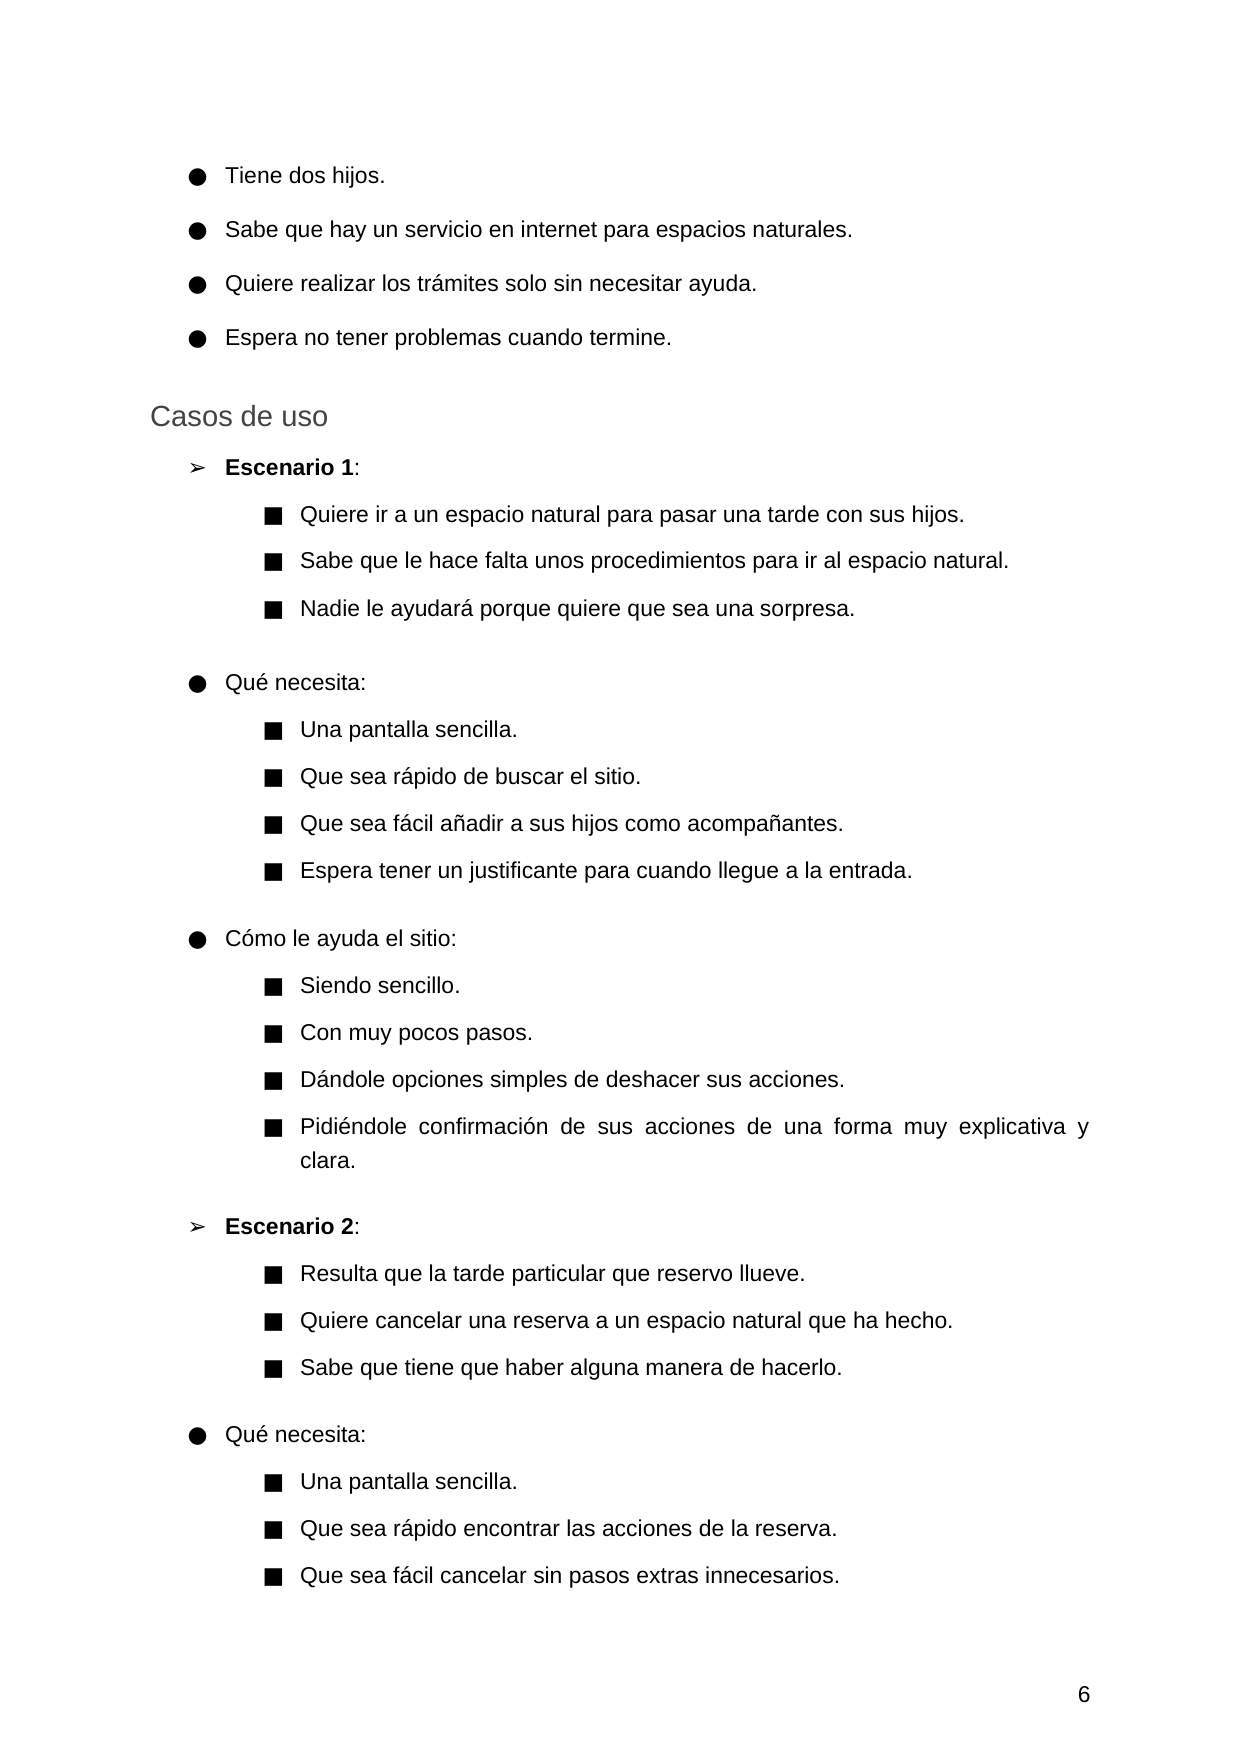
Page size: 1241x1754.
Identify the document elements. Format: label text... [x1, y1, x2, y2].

list Espera tener un justificante para cuando llegue a la entrada. [262, 845, 1090, 892]
list Sabe que le hace falta unos procedimientos para ir al espacio natural. [262, 535, 1090, 582]
list Dándole opciones simples de deshacer sus acciones. [262, 1053, 1090, 1100]
list Qué necesita: [187, 1409, 1090, 1456]
list Pidiéndole confirmación de sus acciones de una forma muy explicativa y clara. [262, 1100, 1090, 1174]
list Con muy pocos pasos. [262, 1006, 1090, 1053]
list Quiere ir a un espacio natural para pasar una tarde con sus hijos. [262, 488, 1090, 535]
list Espera no tener problemas cuando termine. [187, 312, 1090, 359]
list Qué necesita: [187, 657, 1090, 704]
list Escenario 1: [187, 441, 1090, 488]
list Que sea rápido encontrar las acciones de la reserva. [262, 1503, 1090, 1550]
list Quiere realizar los trámites solo sin necesitar ayuda. [187, 258, 1090, 305]
list Quiere cancelar una reserva a un espacio natural que ha hecho. [262, 1294, 1090, 1341]
list Sabe que hay un servicio en internet para espacios naturales. [187, 204, 1090, 251]
list Siendo sencillo. [262, 959, 1090, 1006]
list Sabe que tiene que haber alguna manera de hacerlo. [262, 1341, 1090, 1388]
list Tiene dos hijos. [187, 150, 1090, 197]
list Que sea rápido de buscar el sitio. [262, 751, 1090, 798]
subtitle Casos de uso [150, 399, 1090, 433]
list Una pantalla sencilla. [262, 1456, 1090, 1503]
list Que sea fácil cancelar sin pasos extras innecesarios. [262, 1550, 1090, 1597]
list Nadie le ayudará porque quiere que sea una sorpresa. [262, 582, 1090, 629]
list Una pantalla sencilla. [262, 704, 1090, 751]
list Escenario 2: [187, 1200, 1090, 1247]
list Cómo le ayuda el sitio: [187, 912, 1090, 959]
list Que sea fácil añadir a sus hijos como acompañantes. [262, 798, 1090, 845]
list Resulta que la tarde particular que reservo llueve. [262, 1247, 1090, 1294]
